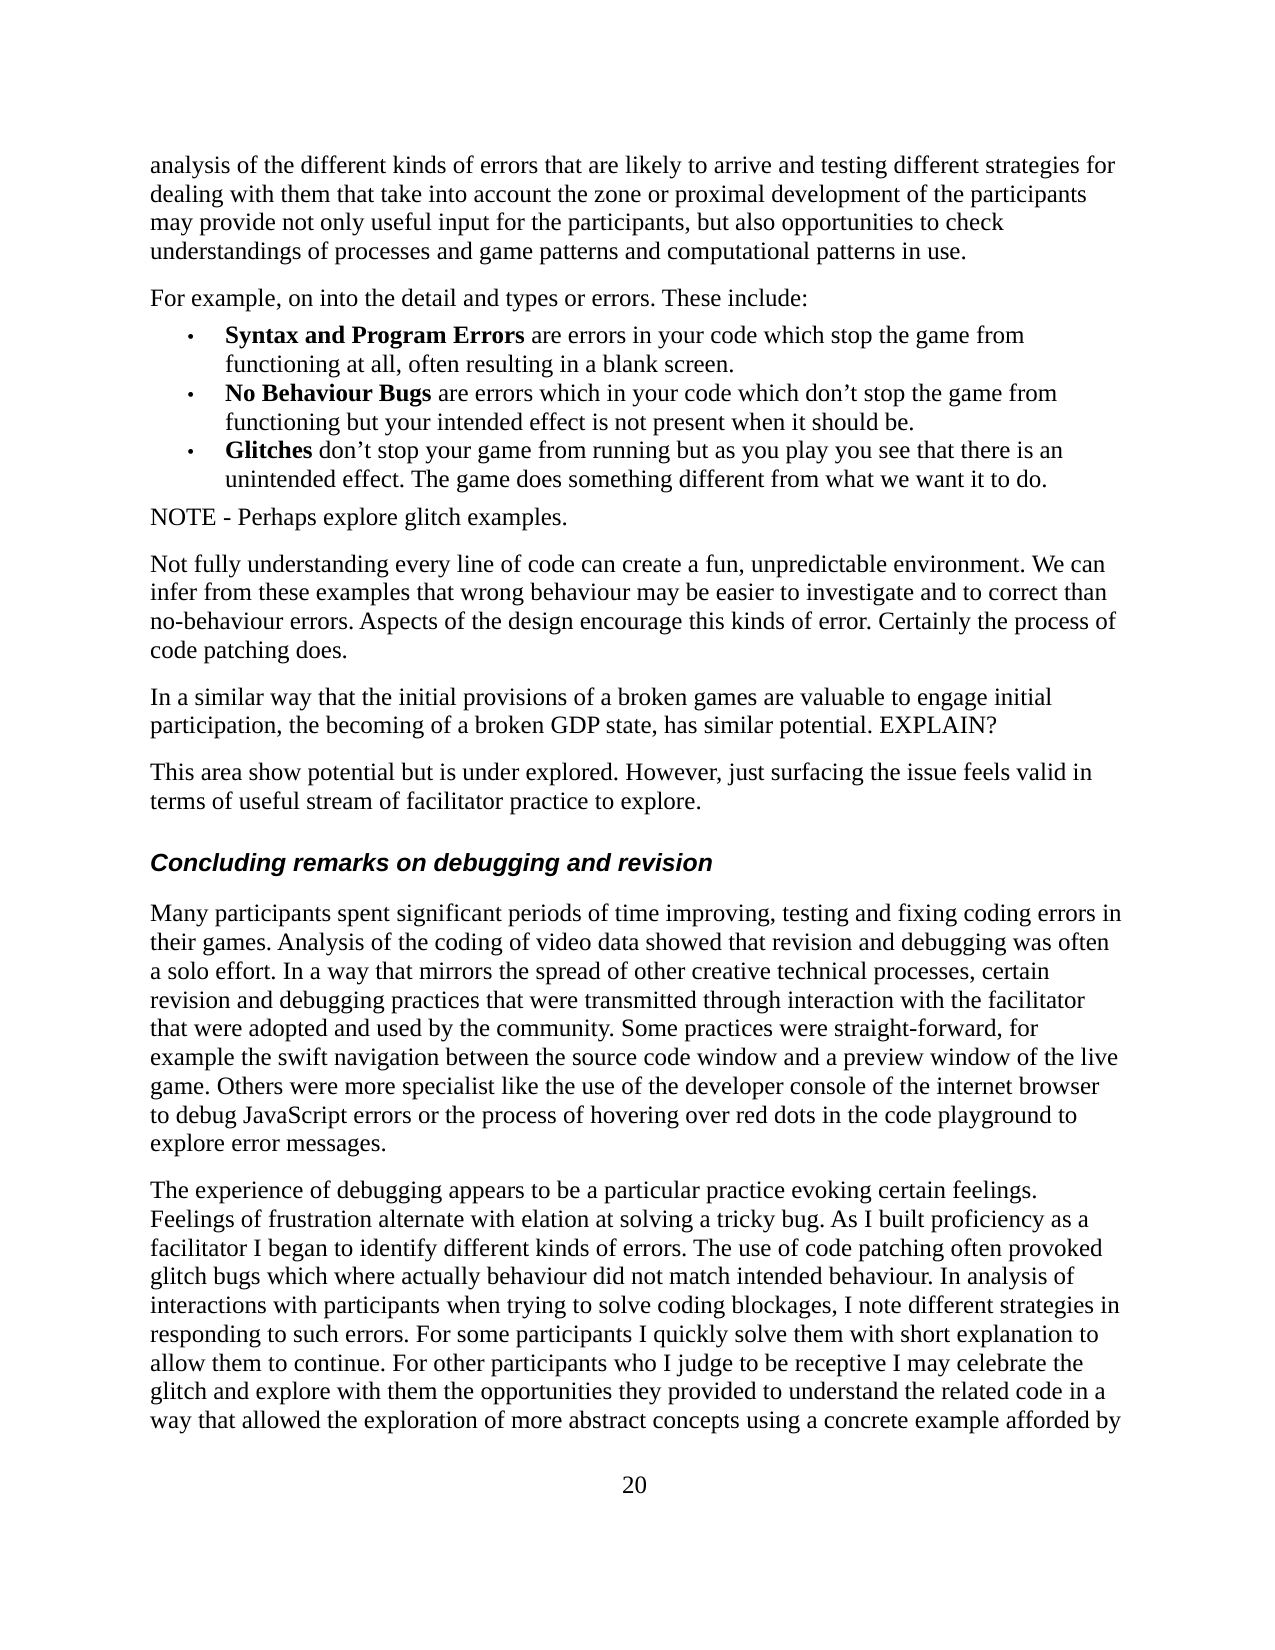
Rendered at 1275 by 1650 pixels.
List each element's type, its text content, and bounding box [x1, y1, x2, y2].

text The experience of debugging appears to be a particular practice evoking certain feelings. Feelings of frustration alternate with elation at solving a tricky bug. As I built proficiency as a facilitator I began to identify different kinds of errors. The use of code patching often provoked glitch bugs which where actually behaviour did not match intended behaviour. In analysis of interactions with participants when trying to solve coding blockages, I note different strategies in responding to such errors. For some participants I quickly solve them with short explanation to allow them to continue. For other participants who I judge to be receptive I may celebrate the glitch and explore with them the opportunities they provided to understand the related code in a way that allowed the exploration of more abstract concepts using a concrete example afforded by [150, 1175, 1125, 1434]
text analysis of the different kinds of errors that are likely to arrive and testing different strategies for dealing with them that take into account the zone or proximal development of the participants may provide not only useful input for the participants, but also opportunities to check understandings of processes and game patterns and computational patterns in use. [150, 150, 1125, 265]
text For example, on into the detail and types or errors. These include: [150, 283, 1125, 312]
text Many participants spent significant periods of time improving, testing and fixing coding errors in their games. Analysis of the coding of video data showed that revision and debugging was often a solo effort. In a way that mirrors the spread of other creative technical processes, certain revision and debugging practices that were transmitted through interaction with the facilitator that were adopted and used by the community. Some practices were straight-forward, for example the swift navigation between the source code window and a preview window of the live game. Others were more specialist like the use of the developer console of the internet browser to debug JavaScript errors or the process of hovering over red dots in the code playground to explore error messages. [150, 898, 1125, 1157]
list No Behaviour Bugs are errors which in your code which don’t stop the game from functioning but your intended effect is not present when it should be. [187, 378, 1125, 436]
list Syntax and Program Errors are errors in your code which stop the game from functioning at all, often resulting in a blank screen. [187, 321, 1125, 378]
text This area show potential but is under explored. However, just surfacing the issue feels valid in terms of useful stream of facilitator practice to explore. [150, 757, 1125, 814]
subtitle Concluding remarks on debugging and revision [150, 848, 1125, 877]
list Glitches don’t stop your game from running but as you play you see that there is an unintended effect. The game does something different from what we want it to do. [187, 436, 1125, 493]
text In a similar way that the initial provisions of a broken games are valuable to engage initial participation, the becoming of a broken GDP state, has similar potential. EXPLAIN? [150, 682, 1125, 739]
text Not fully understanding every line of code can create a fun, unpredictable environment. We can infer from these examples that wrong behaviour may be easier to investigate and to correct than no-behaviour errors. Aspects of the design encourage this kinds of error. Certainly the process of code patching does. [150, 549, 1125, 664]
text NOTE - Perhaps explore glitch examples. [150, 502, 1125, 531]
